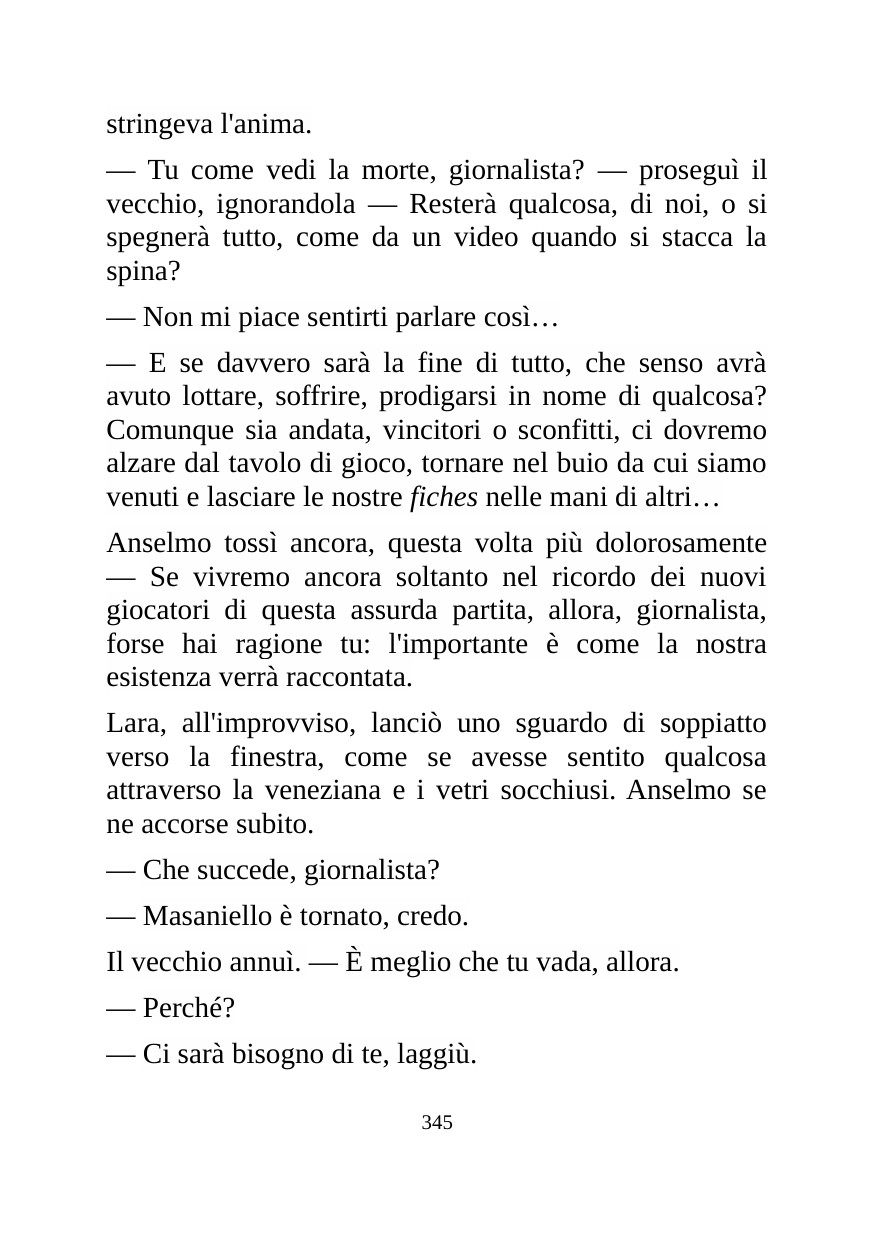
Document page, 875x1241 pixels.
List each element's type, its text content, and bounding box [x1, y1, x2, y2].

text stringeva l'anima. [106, 106, 768, 140]
text — E se davvero sarà la fine di tutto, che senso avrà avuto lottare, soffrire, prodigarsi in nome di qualcosa? Comunque sia andata, vincitori o sconfitti, ci dovremo alzare dal tavolo di gioco, tornare nel buio da cui siamo venuti e lasciare le nostre fiches nelle mani di altri… [106, 345, 768, 513]
text — Perché? [106, 990, 768, 1024]
text Lara, all'improvviso, lanciò uno sguardo di soppiatto verso la finestra, come se avesse sentito qualcosa attraverso la veneziana e i vetri socchiusi. Anselmo se ne accorse subito. [106, 705, 768, 839]
text — Che succede, giornalista? [106, 852, 768, 886]
text — Non mi piace sentirti parlare così… [106, 299, 768, 332]
text — Ci sarà bisogno di te, laggiù. [106, 1036, 768, 1070]
text — Masaniello è tornato, credo. [106, 898, 768, 932]
text — Tu come vedi la morte, giornalista? — proseguì il vecchio, ignorandola — Resterà qualcosa, di noi, o si spegnerà tutto, come da un video quando si stacca la spina? [106, 152, 768, 286]
text Il vecchio annuì. — È meglio che tu vada, allora. [106, 944, 768, 978]
text Anselmo tossì ancora, questa volta più dolorosamente — Se vivremo ancora soltanto nel ricordo dei nuovi giocatori di questa assurda partita, allora, giornalista, forse hai ragione tu: l'importante è come la nostra esistenza verrà raccontata. [106, 525, 768, 693]
